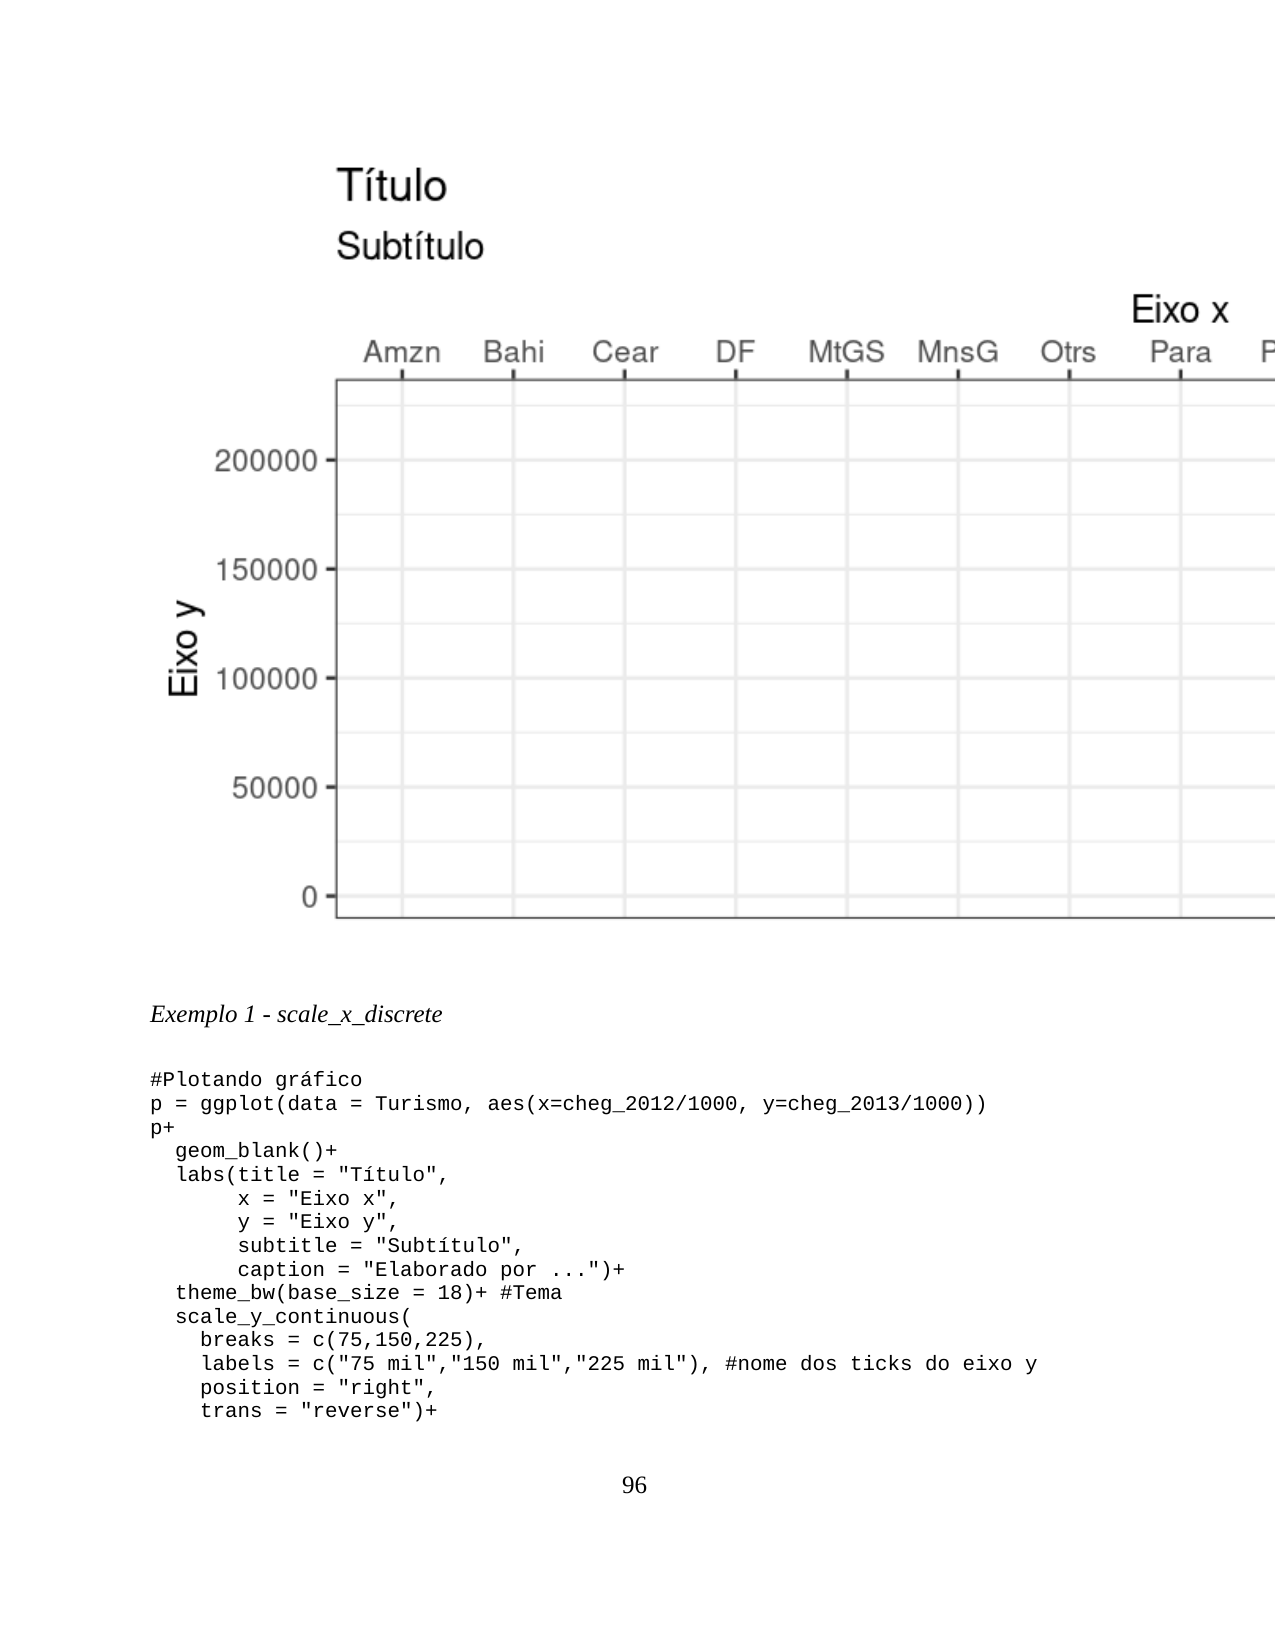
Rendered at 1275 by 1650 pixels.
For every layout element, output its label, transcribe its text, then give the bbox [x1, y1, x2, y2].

text position = "right", [150, 1377, 1125, 1400]
text labs(title = "Título", [150, 1164, 1125, 1188]
text theme_bw(base_size = 18)+ #Tema [150, 1282, 1125, 1306]
text p+ [150, 1117, 1125, 1140]
text trans = "reverse")+ [150, 1400, 1125, 1424]
text x = "Eixo x", [150, 1188, 1125, 1211]
text labels = c("75 mil","150 mil","225 mil"), #nome dos ticks do eixo y [150, 1353, 1125, 1377]
text caption = "Elaborado por ...")+ [150, 1258, 1125, 1282]
text y = "Eixo y", [150, 1211, 1125, 1235]
text #Plotando gráfico [150, 1069, 1125, 1093]
text subtitle = "Subtítulo", [150, 1235, 1125, 1258]
text Exemplo 1 - scale_x_discrete [150, 999, 1125, 1028]
picture [150, 150, 1275, 987]
text breaks = c(75,150,225), [150, 1329, 1125, 1353]
text p = ggplot(data = Turismo, aes(x=cheg_2012/1000, y=cheg_2013/1000)) [150, 1093, 1125, 1117]
text geom_blank()+ [150, 1140, 1125, 1164]
text scale_y_continuous( [150, 1306, 1125, 1329]
